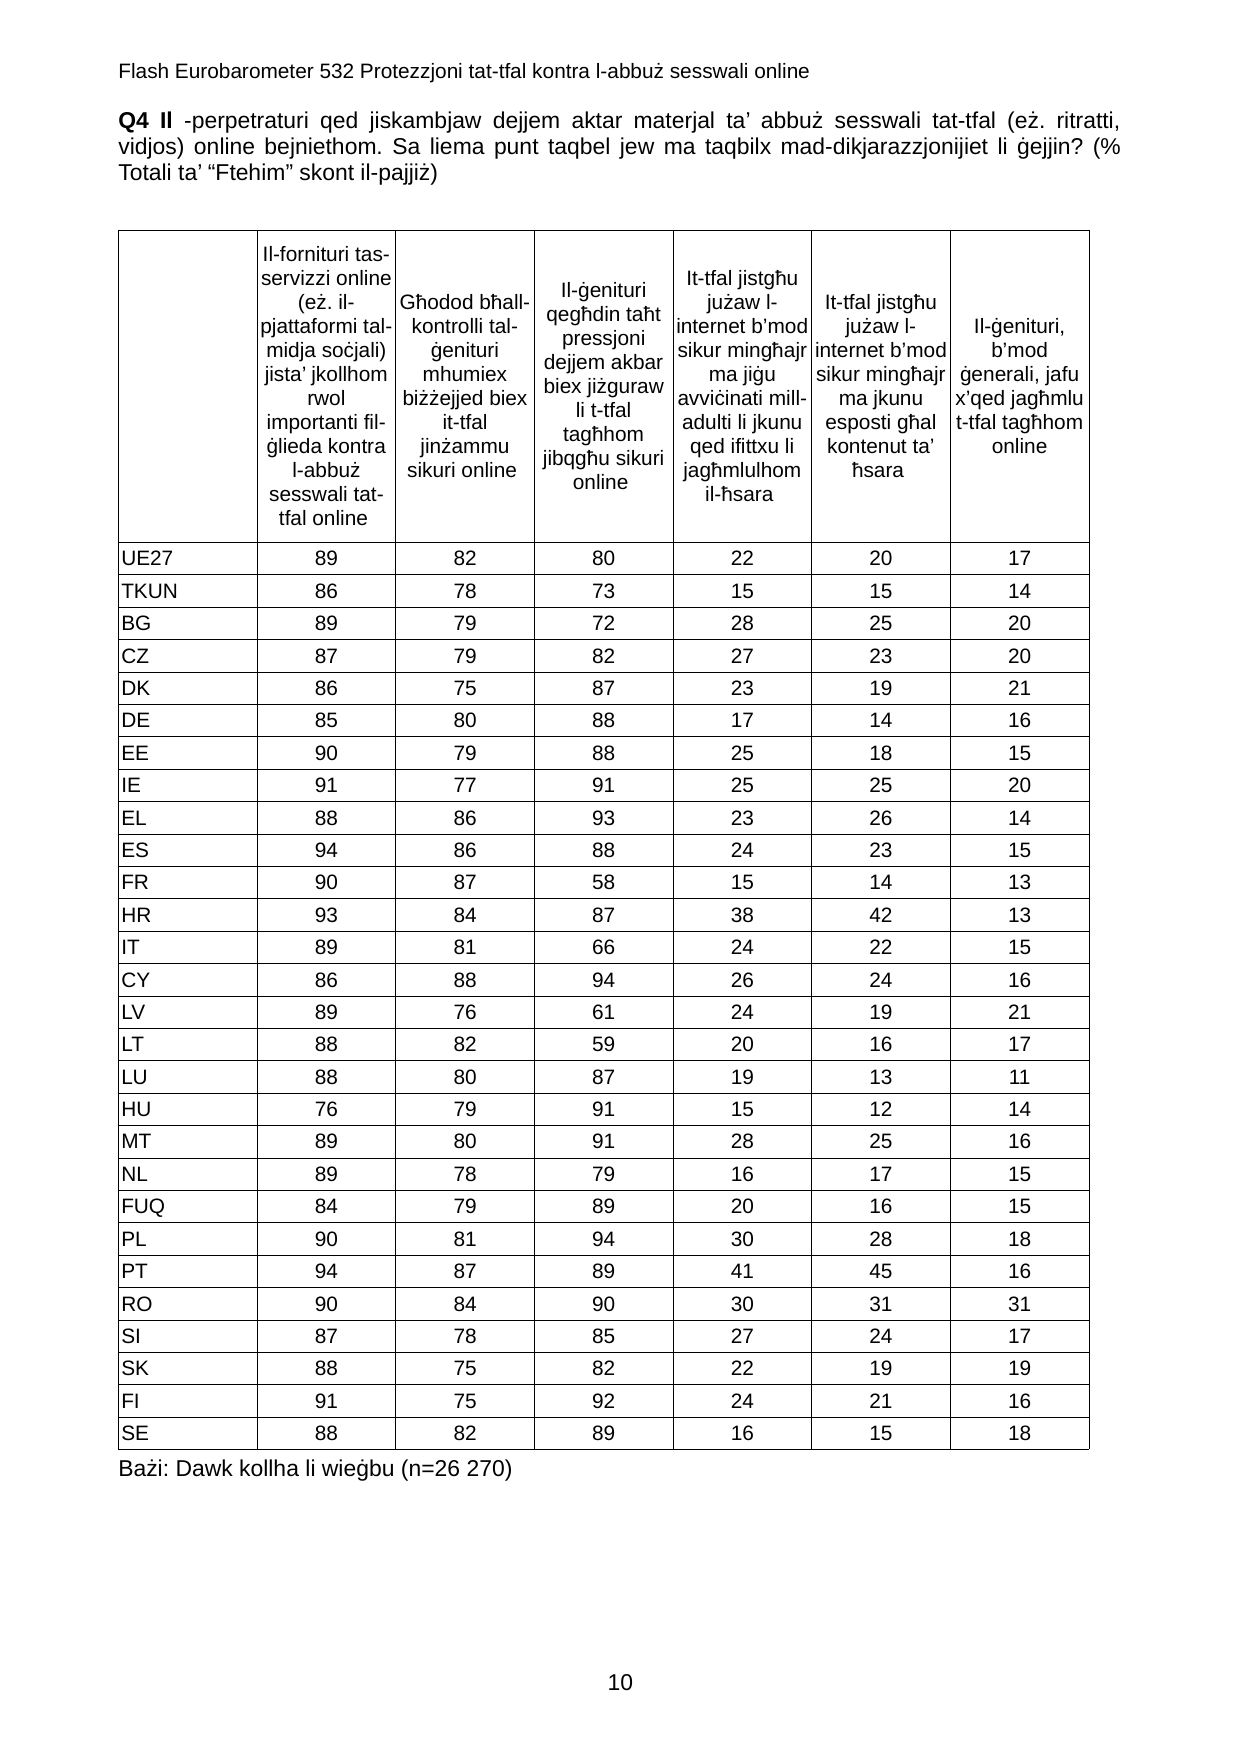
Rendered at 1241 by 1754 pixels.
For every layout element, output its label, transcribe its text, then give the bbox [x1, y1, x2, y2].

table_cell 94 [535, 964, 673, 996]
table_cell DK [119, 673, 257, 704]
table_cell 23 [674, 802, 811, 833]
table_cell 15 [951, 1191, 1089, 1222]
table_cell UE27 [119, 543, 257, 574]
table_cell TKUN [119, 575, 257, 607]
table_cell LU [119, 1061, 257, 1093]
table_cell 79 [396, 737, 534, 769]
table_cell 79 [396, 640, 534, 672]
table_cell 90 [258, 737, 395, 769]
table_cell 89 [535, 1256, 673, 1287]
table_cell 81 [396, 932, 534, 963]
table_cell 19 [951, 1353, 1089, 1384]
table_cell 24 [674, 997, 811, 1028]
table_cell 76 [258, 1094, 395, 1125]
table_cell 84 [396, 1288, 534, 1319]
table_cell NL [119, 1159, 257, 1190]
table_cell 15 [674, 575, 811, 607]
table_header Il-ġenituri, b’mod ġenerali, jafu x’qed jagħmlu t-tfal tagħhom online [951, 231, 1089, 542]
table_cell IE [119, 770, 257, 801]
table_cell IT [119, 932, 257, 963]
table_cell BG [119, 608, 257, 639]
table_cell 66 [535, 932, 673, 963]
table_cell 17 [674, 705, 811, 736]
table_header [119, 231, 257, 542]
table_cell 27 [674, 640, 811, 672]
table_cell 15 [812, 1418, 950, 1449]
table_cell 15 [951, 1159, 1089, 1190]
table_cell 75 [396, 1353, 534, 1384]
table_cell 16 [812, 1191, 950, 1222]
table_cell 93 [258, 899, 395, 931]
table_header It-tfal jistgħu jużaw l-internet b’mod sikur mingħajr ma jkunu esposti għal kontenut ta’ ħsara [812, 231, 950, 542]
table_header It-tfal jistgħu jużaw l-internet b’mod sikur mingħajr ma jiġu avviċinati mill-adulti li jkunu qed ifittxu li jagħmlulhom il-ħsara [674, 231, 811, 542]
table_cell 25 [812, 770, 950, 801]
table_cell 22 [674, 543, 811, 574]
table_cell 88 [535, 835, 673, 866]
table_cell 88 [258, 1418, 395, 1449]
table_cell 13 [951, 867, 1089, 898]
table_cell 24 [674, 932, 811, 963]
table_cell 79 [396, 608, 534, 639]
table_cell 30 [674, 1288, 811, 1319]
table_cell 78 [396, 1159, 534, 1190]
table_cell 87 [535, 1061, 673, 1093]
table_cell 31 [951, 1288, 1089, 1319]
table_cell 82 [535, 640, 673, 672]
table_cell 22 [812, 932, 950, 963]
table_cell 20 [951, 770, 1089, 801]
table_cell 73 [535, 575, 673, 607]
table_cell 88 [258, 802, 395, 833]
table_cell 87 [396, 1256, 534, 1287]
table_cell 24 [812, 964, 950, 996]
table_cell 45 [812, 1256, 950, 1287]
table_cell 17 [951, 1029, 1089, 1060]
table_cell 25 [812, 1126, 950, 1157]
table_cell PT [119, 1256, 257, 1287]
table_cell 24 [674, 835, 811, 866]
table_cell 28 [674, 1126, 811, 1157]
table_cell 82 [535, 1353, 673, 1384]
table_cell 16 [951, 1126, 1089, 1157]
table_cell 23 [812, 835, 950, 866]
table_cell 82 [396, 543, 534, 574]
table_cell 91 [535, 1094, 673, 1125]
table_cell 78 [396, 1321, 534, 1352]
table_cell 11 [951, 1061, 1089, 1093]
table_cell 24 [674, 1385, 811, 1417]
table_cell 17 [951, 1321, 1089, 1352]
table_cell 79 [396, 1094, 534, 1125]
table_cell 89 [258, 543, 395, 574]
table_cell 79 [396, 1191, 534, 1222]
table_cell 41 [674, 1256, 811, 1287]
table_cell 25 [674, 737, 811, 769]
table_cell 75 [396, 1385, 534, 1417]
table_cell 13 [951, 899, 1089, 931]
table_cell 92 [535, 1385, 673, 1417]
table_cell 21 [951, 673, 1089, 704]
table_cell 80 [535, 543, 673, 574]
table_cell 16 [674, 1418, 811, 1449]
table_cell MT [119, 1126, 257, 1157]
table_cell 20 [951, 640, 1089, 672]
table_cell 42 [812, 899, 950, 931]
table_cell 80 [396, 1061, 534, 1093]
table_cell 87 [258, 640, 395, 672]
table_cell 15 [951, 932, 1089, 963]
table_cell 81 [396, 1223, 534, 1255]
table_cell 90 [258, 867, 395, 898]
table_cell 14 [812, 705, 950, 736]
table_cell 90 [258, 1288, 395, 1319]
table_cell 61 [535, 997, 673, 1028]
table_cell 19 [812, 1353, 950, 1384]
table_cell 16 [951, 964, 1089, 996]
text Q4 Il -perpetraturi qed jiskambjaw dejjem aktar materjal ta’ abbuż sesswali tat-tfal (eż. ritratti, vidjos) online bejniethom. Sa liema punt taqbel jew ma taqbilx mad-dikjarazzjonijiet li ġejjin? (% Totali ta’ “Ftehim” skont il-pajjiż) [118, 107, 1122, 186]
table_cell 25 [674, 770, 811, 801]
table_cell 14 [951, 1094, 1089, 1125]
table_cell 17 [812, 1159, 950, 1190]
table_cell CY [119, 964, 257, 996]
table_cell 93 [535, 802, 673, 833]
table_cell 15 [951, 737, 1089, 769]
table_cell 15 [674, 867, 811, 898]
table_cell 89 [258, 997, 395, 1028]
table_cell 82 [396, 1029, 534, 1060]
table_cell 31 [812, 1288, 950, 1319]
table_cell 17 [951, 543, 1089, 574]
table_cell 87 [535, 673, 673, 704]
table_cell 19 [812, 997, 950, 1028]
table_cell HU [119, 1094, 257, 1125]
table_cell 12 [812, 1094, 950, 1125]
table_cell 21 [812, 1385, 950, 1417]
table_cell 25 [812, 608, 950, 639]
table_cell 18 [951, 1223, 1089, 1255]
table_cell 76 [396, 997, 534, 1028]
table_cell 14 [812, 867, 950, 898]
table_cell 94 [258, 1256, 395, 1287]
table_cell 38 [674, 899, 811, 931]
table_cell DE [119, 705, 257, 736]
table_cell 89 [258, 932, 395, 963]
table_cell 16 [812, 1029, 950, 1060]
table_cell FI [119, 1385, 257, 1417]
table_cell 82 [396, 1418, 534, 1449]
table_cell SI [119, 1321, 257, 1352]
table_cell 23 [812, 640, 950, 672]
table_cell 20 [951, 608, 1089, 639]
table_cell 16 [951, 1256, 1089, 1287]
table_cell RO [119, 1288, 257, 1319]
table_cell 91 [258, 770, 395, 801]
table_cell 20 [812, 543, 950, 574]
table_cell 58 [535, 867, 673, 898]
table_cell 84 [258, 1191, 395, 1222]
table_cell 28 [674, 608, 811, 639]
table_cell EL [119, 802, 257, 833]
table_cell 75 [396, 673, 534, 704]
table_cell 15 [674, 1094, 811, 1125]
table_cell 88 [258, 1353, 395, 1384]
table_cell 16 [674, 1159, 811, 1190]
table_cell 87 [258, 1321, 395, 1352]
table_cell 59 [535, 1029, 673, 1060]
table_cell 89 [258, 1159, 395, 1190]
table_header Il-fornituri tas-servizzi online (eż. il-pjattaformi tal-midja soċjali) jista’ jkollhom rwol importanti fil-ġlieda kontra l-abbuż sesswali tat-tfal online [258, 231, 395, 542]
table_cell 26 [812, 802, 950, 833]
table_cell 72 [535, 608, 673, 639]
table_cell 88 [258, 1061, 395, 1093]
table_cell 19 [674, 1061, 811, 1093]
table_cell 86 [396, 802, 534, 833]
table_cell 86 [258, 575, 395, 607]
table_cell 88 [396, 964, 534, 996]
table_cell FUQ [119, 1191, 257, 1222]
table_cell 20 [674, 1029, 811, 1060]
table_cell SE [119, 1418, 257, 1449]
table_cell 89 [535, 1418, 673, 1449]
table_cell 86 [396, 835, 534, 866]
table_cell CZ [119, 640, 257, 672]
table_cell 78 [396, 575, 534, 607]
table_cell 16 [951, 1385, 1089, 1417]
table_cell 22 [674, 1353, 811, 1384]
table_cell 13 [812, 1061, 950, 1093]
table_cell EE [119, 737, 257, 769]
table_cell 24 [812, 1321, 950, 1352]
table_cell 94 [258, 835, 395, 866]
table_cell 21 [951, 997, 1089, 1028]
table_cell 85 [535, 1321, 673, 1352]
table_cell 85 [258, 705, 395, 736]
table_cell 91 [535, 1126, 673, 1157]
table_cell 90 [258, 1223, 395, 1255]
table_cell LT [119, 1029, 257, 1060]
table_cell 88 [258, 1029, 395, 1060]
table_cell 91 [258, 1385, 395, 1417]
table_cell 89 [535, 1191, 673, 1222]
table_cell 80 [396, 705, 534, 736]
table_cell 18 [812, 737, 950, 769]
table_cell 84 [396, 899, 534, 931]
table_cell LV [119, 997, 257, 1028]
text Bażi: Dawk kollha li wieġbu (n=26 270) [118, 1455, 1122, 1481]
table_cell 14 [951, 575, 1089, 607]
table_cell 27 [674, 1321, 811, 1352]
table_cell 19 [812, 673, 950, 704]
table_cell 90 [535, 1288, 673, 1319]
table_cell 89 [258, 1126, 395, 1157]
table_cell 77 [396, 770, 534, 801]
table_cell 86 [258, 964, 395, 996]
table_cell 88 [535, 737, 673, 769]
table_cell 94 [535, 1223, 673, 1255]
table_cell 16 [951, 705, 1089, 736]
table_cell 18 [951, 1418, 1089, 1449]
table_cell 87 [535, 899, 673, 931]
table_cell 23 [674, 673, 811, 704]
table_cell 28 [812, 1223, 950, 1255]
table_cell 15 [951, 835, 1089, 866]
table_cell FR [119, 867, 257, 898]
table_cell 79 [535, 1159, 673, 1190]
table_cell 26 [674, 964, 811, 996]
table_cell 86 [258, 673, 395, 704]
table_cell 80 [396, 1126, 534, 1157]
table_cell 87 [396, 867, 534, 898]
table_cell 91 [535, 770, 673, 801]
table_cell HR [119, 899, 257, 931]
table_cell ES [119, 835, 257, 866]
table_cell 89 [258, 608, 395, 639]
table_cell PL [119, 1223, 257, 1255]
table_cell 15 [812, 575, 950, 607]
table_cell SK [119, 1353, 257, 1384]
table_cell 20 [674, 1191, 811, 1222]
table_cell 88 [535, 705, 673, 736]
table_header Għodod bħall-kontrolli tal-ġenituri mhumiex biżżejjed biex it-tfal jinżammu sikuri online [396, 231, 534, 542]
table_cell 30 [674, 1223, 811, 1255]
table_cell 14 [951, 802, 1089, 833]
table_header Il-ġenituri qegħdin taħt pressjoni dejjem akbar biex jiżguraw li t-tfal tagħhom jibqgħu sikuri online [535, 231, 673, 542]
